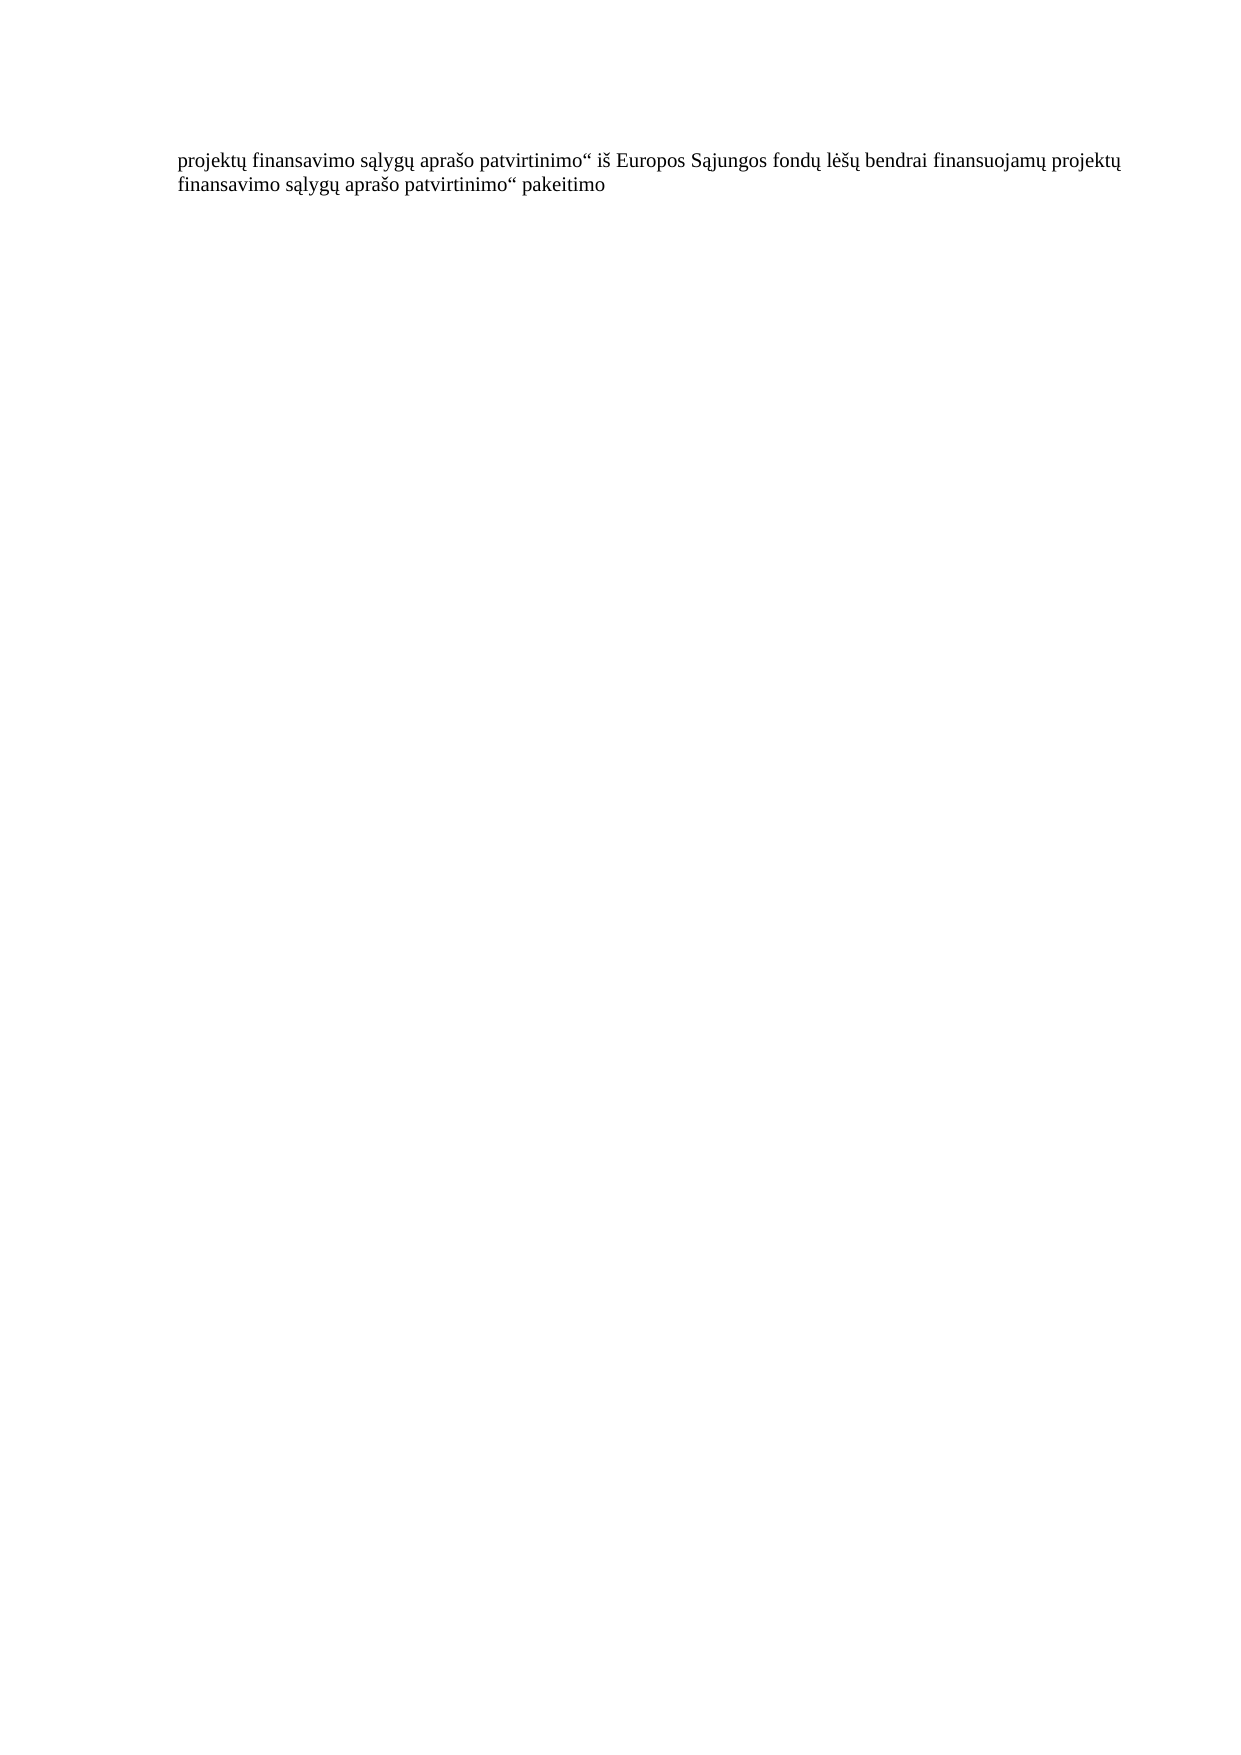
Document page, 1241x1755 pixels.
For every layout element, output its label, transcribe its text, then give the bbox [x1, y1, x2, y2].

text projektų finansavimo sąlygų aprašo patvirtinimo“ iš Europos Sąjungos fondų lėšų bendrai finansuojamų projektų finansavimo sąlygų aprašo patvirtinimo“ pakeitimo [177, 148, 1122, 196]
